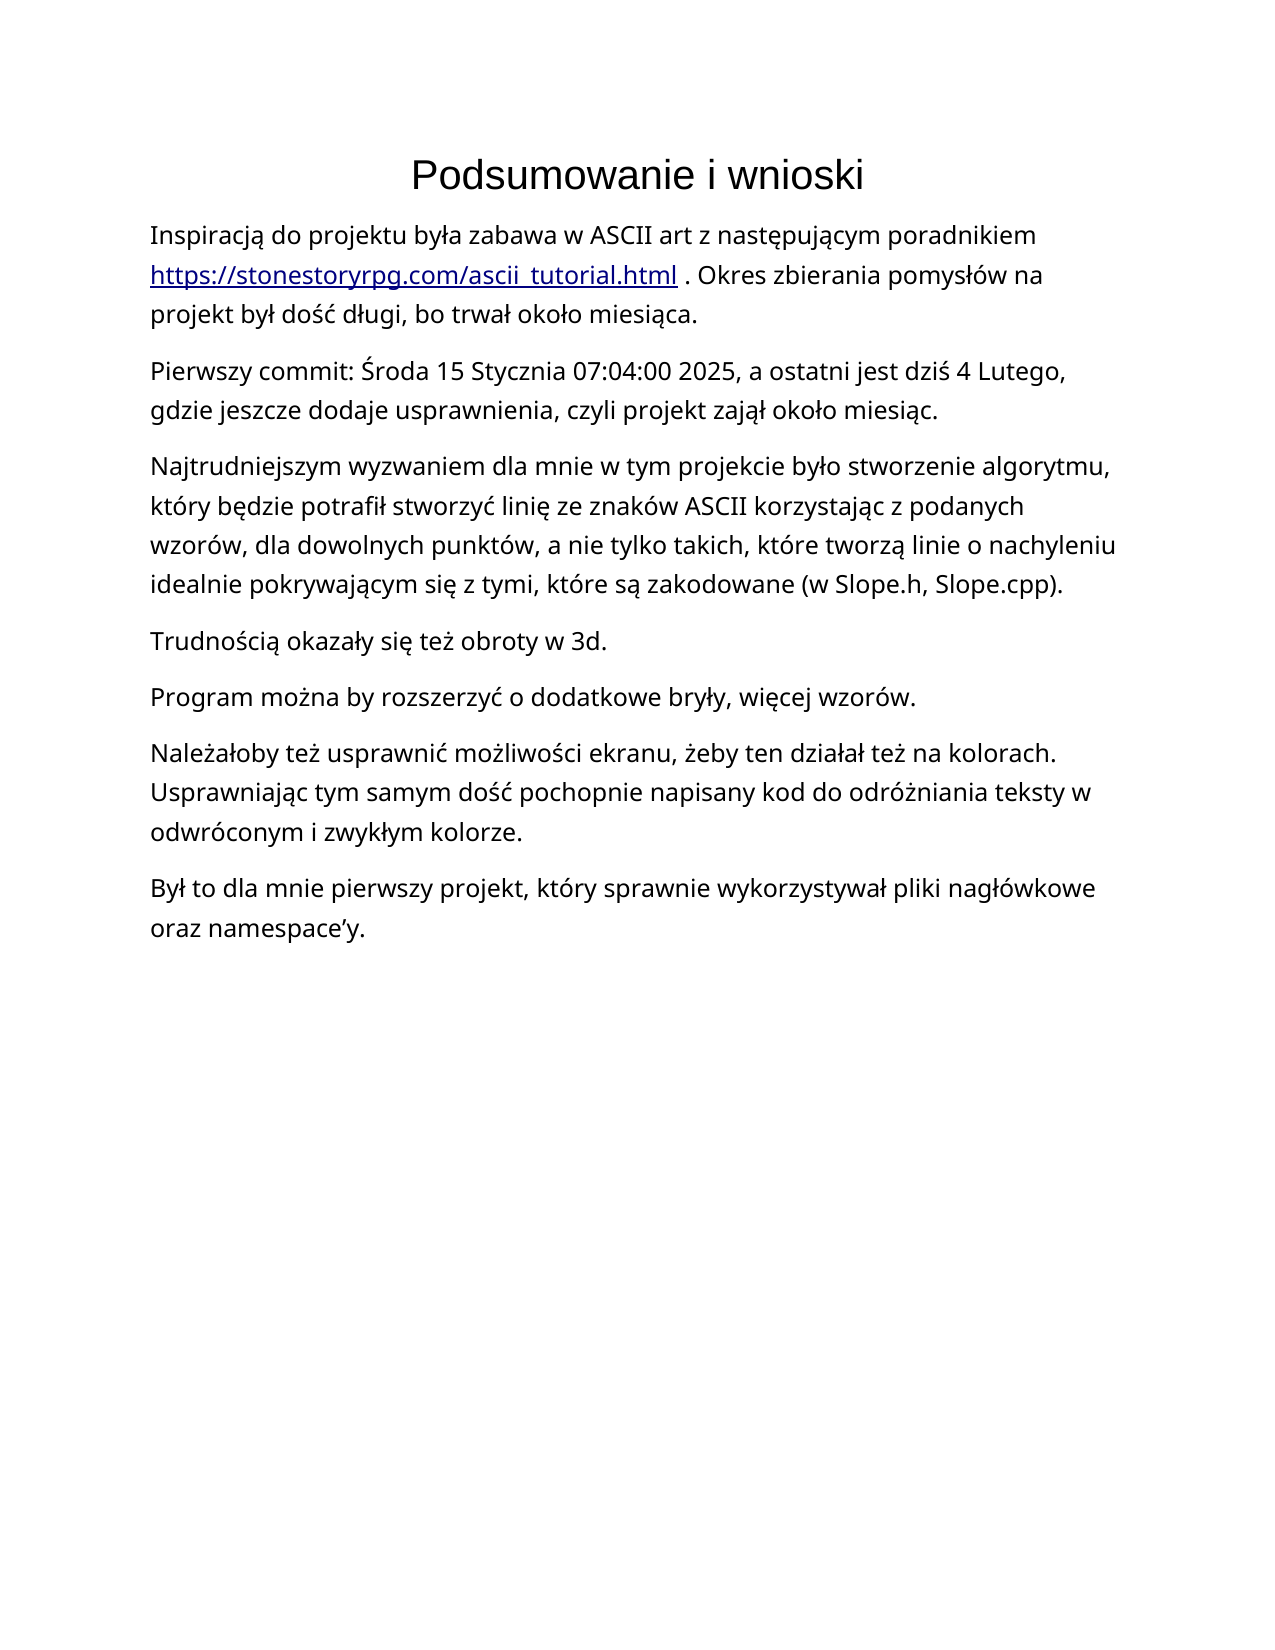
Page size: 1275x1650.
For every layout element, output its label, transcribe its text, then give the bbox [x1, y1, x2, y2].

text Był to dla mnie pierwszy projekt, który sprawnie wykorzystywał pliki nagłówkowe oraz namespace’y. [150, 871, 1125, 944]
text Program można by rozszerzyć o dodatkowe bryły, więcej wzorów. [150, 679, 1125, 713]
text Trudnością okazały się też obroty w 3d. [150, 623, 1125, 657]
text Inspiracją do projektu była zabawa w ASCII art z następującym poradnikiem https://stonestoryrpg.com/ascii_tutorial.html . Okres zbierania pomysłów na projekt był dość długi, bo trwał około miesiąca. [150, 218, 1125, 331]
subtitle Podsumowanie i wnioski [150, 150, 1125, 198]
text Najtrudniejszym wyzwaniem dla mnie w tym projekcie było stworzenie algorytmu, który będzie potrafił stworzyć linię ze znaków ASCII korzystając z podanych wzorów, dla dowolnych punktów, a nie tylko takich, które tworzą linie o nachyleniu idealnie pokrywającym się z tymi, które są zakodowane (w Slope.h, Slope.cpp). [150, 449, 1125, 601]
text Pierwszy commit: Środa 15 Stycznia 07:04:00 2025, a ostatni jest dziś 4 Lutego, gdzie jeszcze dodaje usprawnienia, czyli projekt zajął około miesiąc. [150, 353, 1125, 427]
text Należałoby też usprawnić możliwości ekranu, żeby ten działał też na kolorach. Usprawniając tym samym dość pochopnie napisany kod do odróżniania teksty w odwróconym i zwykłym kolorze. [150, 736, 1125, 849]
